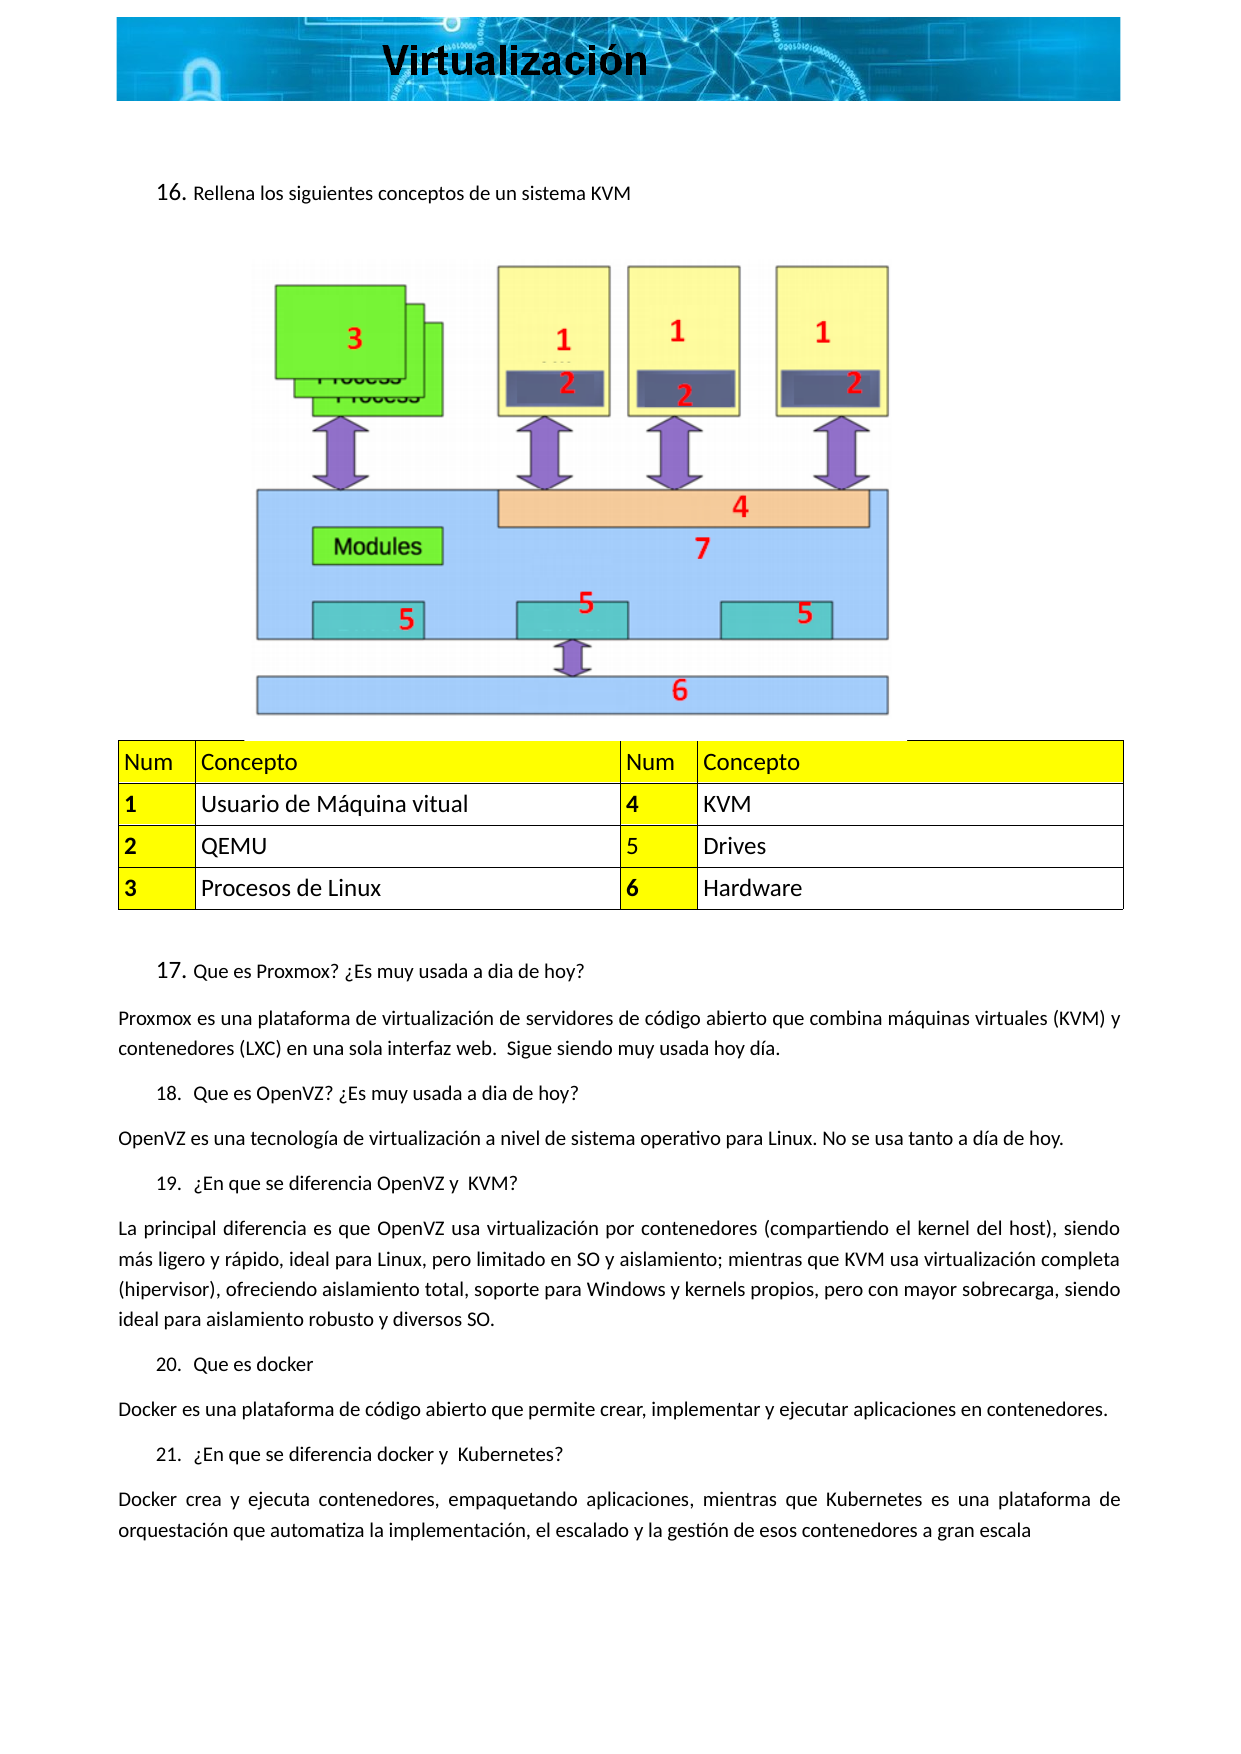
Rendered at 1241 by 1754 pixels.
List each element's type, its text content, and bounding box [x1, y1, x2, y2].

picture [660, 62, 671, 70]
picture [476, 46, 509, 79]
table_header Concepto [698, 741, 1123, 782]
picture [517, 17, 527, 21]
picture [710, 68, 716, 77]
picture [609, 24, 616, 30]
picture [573, 53, 583, 58]
picture [600, 45, 623, 74]
table_cell Usuario de Máquina vitual [196, 784, 620, 824]
list Que es docker [156, 1352, 1122, 1377]
picture [511, 54, 517, 76]
picture [522, 48, 541, 74]
table_cell Hardware [698, 868, 1123, 909]
table_cell 1 [119, 784, 195, 824]
picture [180, 57, 221, 101]
table_cell 6 [621, 868, 697, 909]
picture [771, 17, 777, 31]
picture [727, 92, 740, 101]
picture [351, 41, 476, 101]
picture [656, 28, 664, 39]
list Rellena los siguientes conceptos de un sistema KVM [156, 176, 1122, 207]
text La principal diferencia es que OpenVZ usa virtualización por contenedores (compartiendo el kernel del host), siendo más ligero y rápido, ideal para Linux, pero limitado en SO y aislamiento; mientras que KVM usa virtualización completa (hipervisor), ofreciendo aislamiento total, soporte para Windows y kernels propios, pero con mayor sobrecarga, siendo ideal para aislamiento robusto y diversos SO. [118, 1215, 1122, 1332]
text Docker es una plataforma de código abierto que permite crear, implementar y ejecutar aplicaciones en contenedores. [118, 1397, 1122, 1422]
text Proxmox es una plataforma de virtualización de servidores de código abierto que combina máquinas virtuales (KVM) y contenedores (LXC) en una sola interfaz web. Sigue siendo muy usada hoy día. [118, 1005, 1122, 1061]
table_cell 2 [119, 826, 195, 867]
picture [543, 53, 560, 74]
picture [676, 28, 688, 43]
picture [478, 17, 487, 45]
list Que es OpenVZ? ¿Es muy usada a dia de hoy? [156, 1080, 1122, 1106]
table_header Num [621, 741, 697, 782]
picture [839, 61, 866, 101]
picture [779, 44, 839, 62]
picture [804, 62, 812, 68]
picture [778, 58, 790, 64]
text Docker crea y ejecuta contenedores, empaquetando aplicaciones, mientras que Kubernetes es una plataforma de orquestación que automatiza la implementación, el escalado y la gestión de esos contenedores a gran escala [118, 1487, 1122, 1542]
picture [774, 33, 781, 43]
picture [734, 50, 740, 57]
list Que es Proxmox? ¿Es muy usada a dia de hoy? [156, 954, 1122, 984]
list ¿En que se diferencia OpenVZ y KVM? [156, 1170, 1122, 1196]
table_cell Drives [698, 826, 1123, 867]
picture [636, 94, 643, 101]
picture [710, 26, 719, 34]
picture [578, 38, 597, 74]
table_header Num [119, 741, 195, 782]
table_cell Procesos de Linux [196, 868, 620, 909]
picture [428, 77, 460, 101]
table_cell 4 [621, 784, 697, 824]
table_cell KVM [698, 784, 1123, 824]
picture [304, 17, 472, 38]
table_cell 5 [621, 826, 697, 867]
picture [508, 80, 521, 86]
table_cell 3 [119, 868, 195, 909]
picture [626, 53, 647, 74]
picture [559, 85, 567, 90]
picture [637, 30, 645, 37]
table_cell QEMU [196, 826, 620, 867]
picture [570, 29, 575, 37]
picture [244, 229, 908, 741]
text OpenVZ es una tecnología de virtualización a nivel de sistema operativo para Linux. No se usa tanto a día de hoy. [118, 1125, 1122, 1151]
list ¿En que se diferencia docker y Kubernetes? [156, 1442, 1122, 1467]
picture [522, 84, 537, 96]
table_header Concepto [196, 741, 620, 782]
picture [567, 55, 583, 78]
